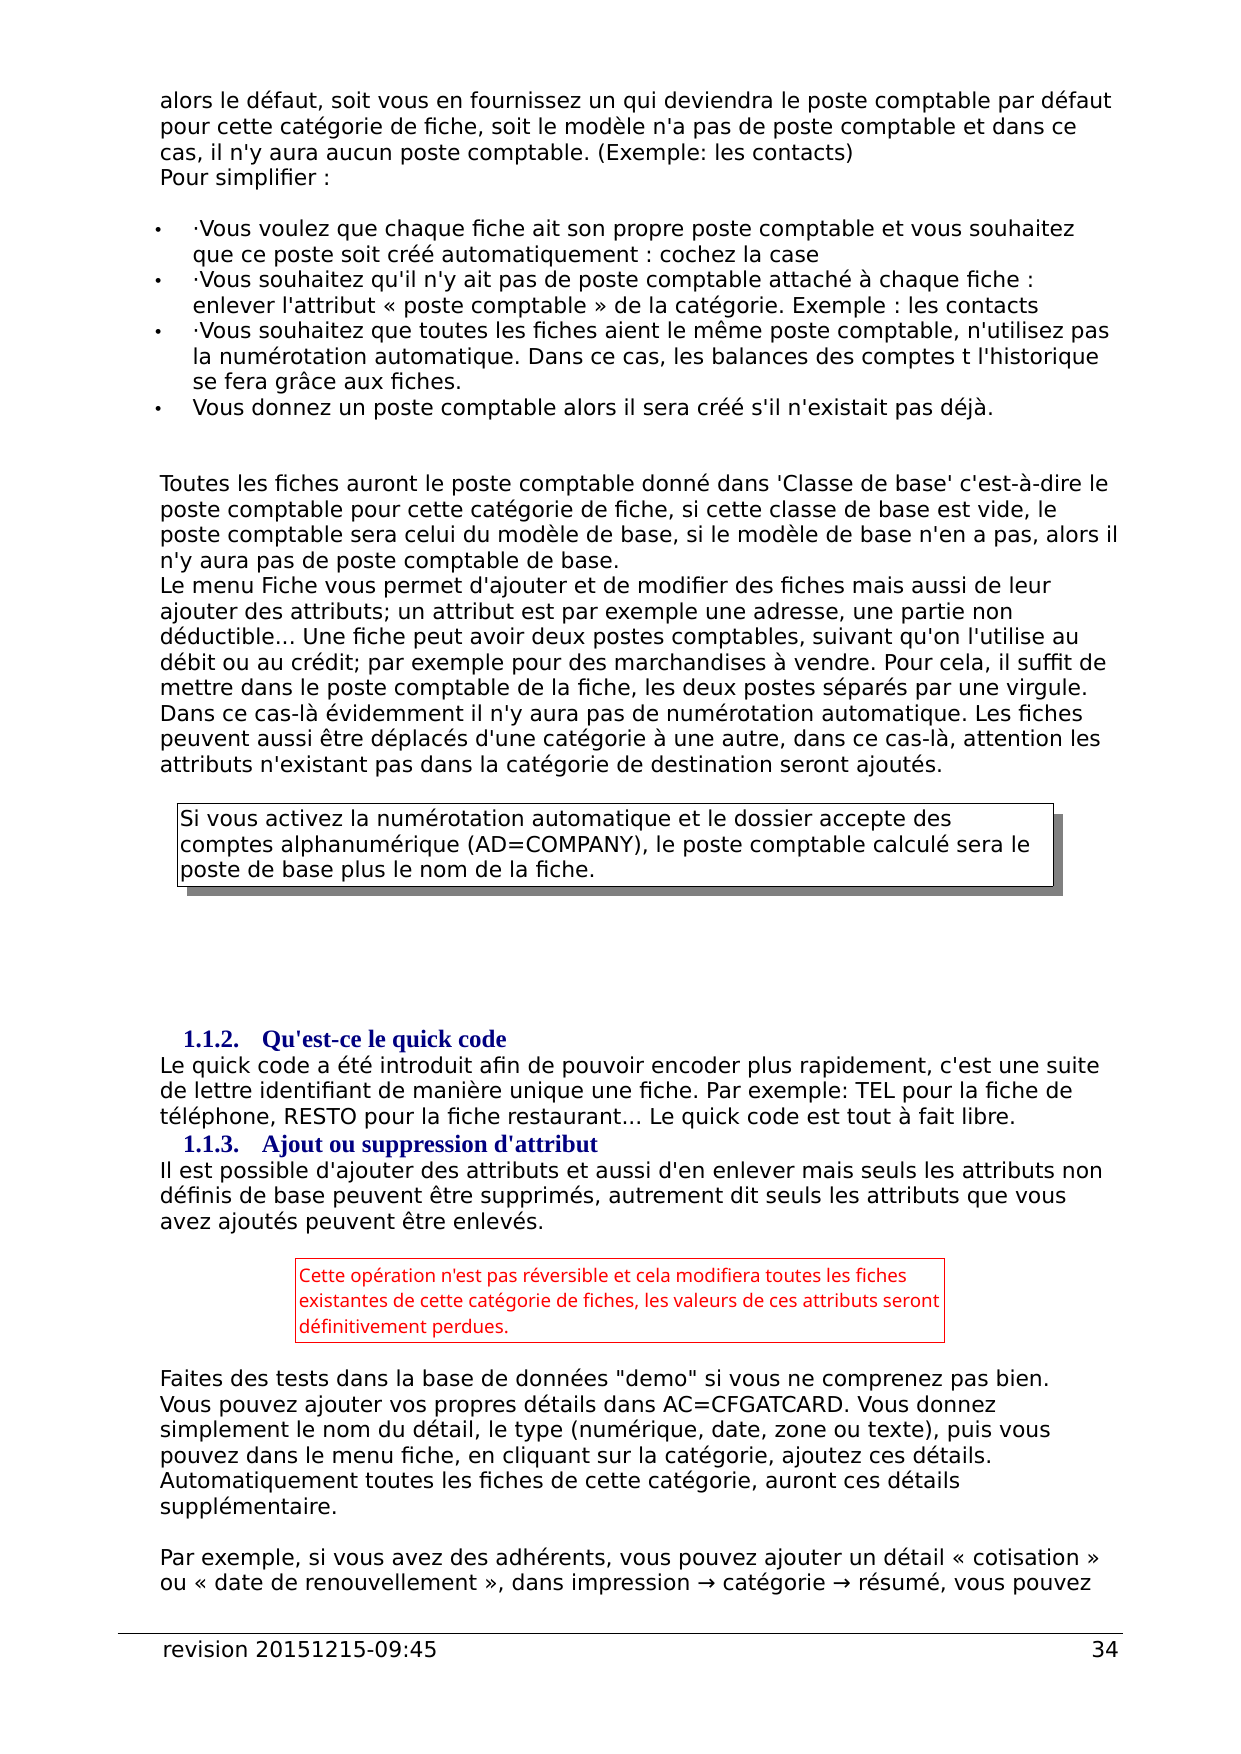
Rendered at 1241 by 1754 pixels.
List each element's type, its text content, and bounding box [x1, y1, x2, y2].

text Pour simplifier : [159, 165, 1123, 191]
text Si vous activez la numérotation automatique et le dossier accepte des comptes alphanumérique (AD=COMPANY), le poste comptable calculé sera le poste de base plus le nom de la fiche. [178, 804, 1053, 886]
list ·Vous voulez que chaque fiche ait son propre poste comptable et vous souhaitez que ce poste soit créé automatiquement : cochez la case [155, 216, 1123, 267]
text alors le défaut, soit vous en fournissez un qui deviendra le poste comptable par défaut pour cette catégorie de fiche, soit le modèle n'a pas de poste comptable et dans ce cas, il n'y aura aucun poste comptable. (Exemple: les contacts) [159, 88, 1123, 165]
text Vous pouvez ajouter vos propres détails dans AC=CFGATCARD. Vous donnez simplement le nom du détail, le type (numérique, date, zone ou texte), puis vous pouvez dans le menu fiche, en cliquant sur la catégorie, ajoutez ces détails. Automatiquement toutes les fiches de cette catégorie, auront ces détails supplémentaire. [159, 1392, 1123, 1519]
text Faites des tests dans la base de données "demo" si vous ne comprenez pas bien. [159, 1366, 1123, 1392]
text Le quick code a été introduit afin de pouvoir encoder plus rapidement, c'est une suite de lettre identifiant de manière unique une fiche. Par exemple: TEL pour la fiche de téléphone, RESTO pour la fiche restaurant... Le quick code est tout à fait libre. [159, 1053, 1123, 1129]
subtitle Ajout ou suppression d'attribut [177, 1129, 1123, 1158]
text Toutes les fiches auront le poste comptable donné dans 'Classe de base' c'est-à-dire le poste comptable pour cette catégorie de fiche, si cette classe de base est vide, le poste comptable sera celui du modèle de base, si le modèle de base n'en a pas, alors il n'y aura pas de poste comptable de base. [159, 471, 1123, 573]
subtitle Qu'est-ce le quick code [177, 1024, 1123, 1053]
text Le menu Fiche vous permet d'ajouter et de modifier des fiches mais aussi de leur ajouter des attributs; un attribut est par exemple une adresse, une partie non déductible... Une fiche peut avoir deux postes comptables, suivant qu'on l'utilise au débit ou au crédit; par exemple pour des marchandises à vendre. Pour cela, il suffit de mettre dans le poste comptable de la fiche, les deux postes séparés par une virgule. Dans ce cas-là évidemment il n'y aura pas de numérotation automatique. Les fiches peuvent aussi être déplacés d'une catégorie à une autre, dans ce cas-là, attention les attributs n'existant pas dans la catégorie de destination seront ajoutés. [159, 573, 1123, 778]
text Par exemple, si vous avez des adhérents, vous pouvez ajouter un détail « cotisation » ou « date de renouvellement », dans impression → catégorie → résumé, vous pouvez [159, 1545, 1123, 1596]
list ·Vous souhaitez que toutes les fiches aient le même poste comptable, n'utilisez pas la numérotation automatique. Dans ce cas, les balances des comptes t l'historique se fera grâce aux fiches. [155, 318, 1123, 395]
list ·Vous souhaitez qu'il n'y ait pas de poste comptable attaché à chaque fiche : enlever l'attribut « poste comptable » de la catégorie. Exemple : les contacts [155, 267, 1123, 318]
list Vous donnez un poste comptable alors il sera créé s'il n'existait pas déjà. [155, 395, 1123, 420]
text Cette opération n'est pas réversible et cela modifiera toutes les fiches existantes de cette catégorie de fiches, les valeurs de ces attributs seront définitivement perdues. [296, 1259, 944, 1342]
text Il est possible d'ajouter des attributs et aussi d'en enlever mais seuls les attributs non définis de base peuvent être supprimés, autrement dit seuls les attributs que vous avez ajoutés peuvent être enlevés. [159, 1158, 1123, 1234]
